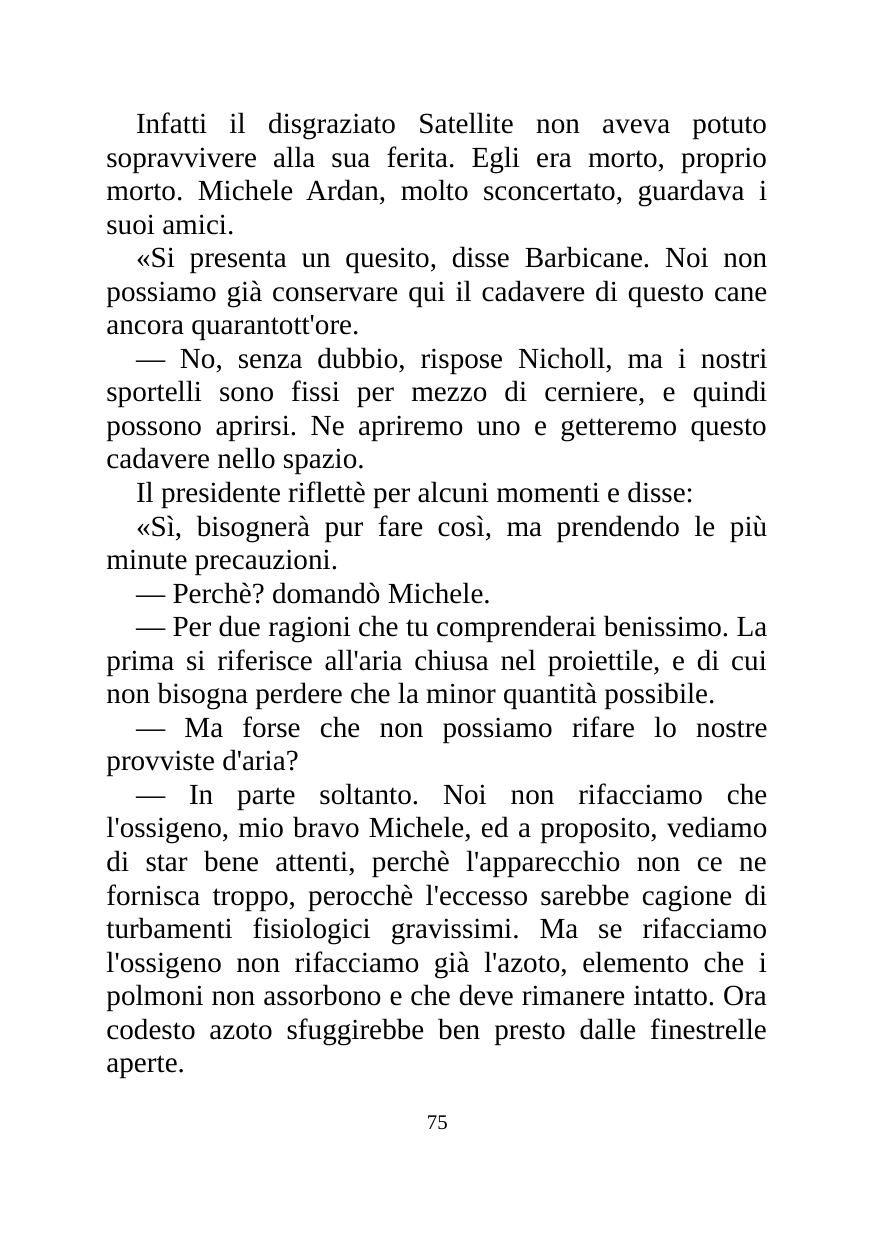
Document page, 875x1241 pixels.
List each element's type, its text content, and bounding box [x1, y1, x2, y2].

text — Ma forse che non possiamo rifare lo nostre provviste d'aria? [106, 710, 768, 777]
text «Sì, bisognerà pur fare così, ma prendendo le più minute precauzioni. [106, 509, 768, 576]
text — No, senza dubbio, rispose Nicholl, ma i nostri sportelli sono fissi per mezzo di cerniere, e quindi possono aprirsi. Ne apriremo uno e getteremo questo cadavere nello spazio. [106, 341, 768, 475]
text — Perchè? domandò Michele. [106, 576, 768, 609]
text «Si presenta un quesito, disse Barbicane. Noi non possiamo già conservare qui il cadavere di questo cane ancora quarantott'ore. [106, 240, 768, 341]
text — In parte soltanto. Noi non rifacciamo che l'ossigeno, mio bravo Michele, ed a proposito, vediamo di star bene attenti, perchè l'apparecchio non ce ne fornisca troppo, perocchè l'eccesso sarebbe cagione di turbamenti fisiologici gravissimi. Ma se rifacciamo l'ossigeno non rifacciamo già l'azoto, elemento che i polmoni non assorbono e che deve rimanere intatto. Ora codesto azoto sfuggirebbe ben presto dalle finestrelle aperte. [106, 777, 768, 1079]
text Infatti il disgraziato Satellite non aveva potuto sopravvivere alla sua ferita. Egli era morto, proprio morto. Michele Ardan, molto sconcertato, guardava i suoi amici. [106, 106, 768, 240]
text — Per due ragioni che tu comprenderai benissimo. La prima si riferisce all'aria chiusa nel proiettile, e di cui non bisogna perdere che la minor quantità possibile. [106, 609, 768, 710]
text Il presidente riflettè per alcuni momenti e disse: [106, 475, 768, 509]
